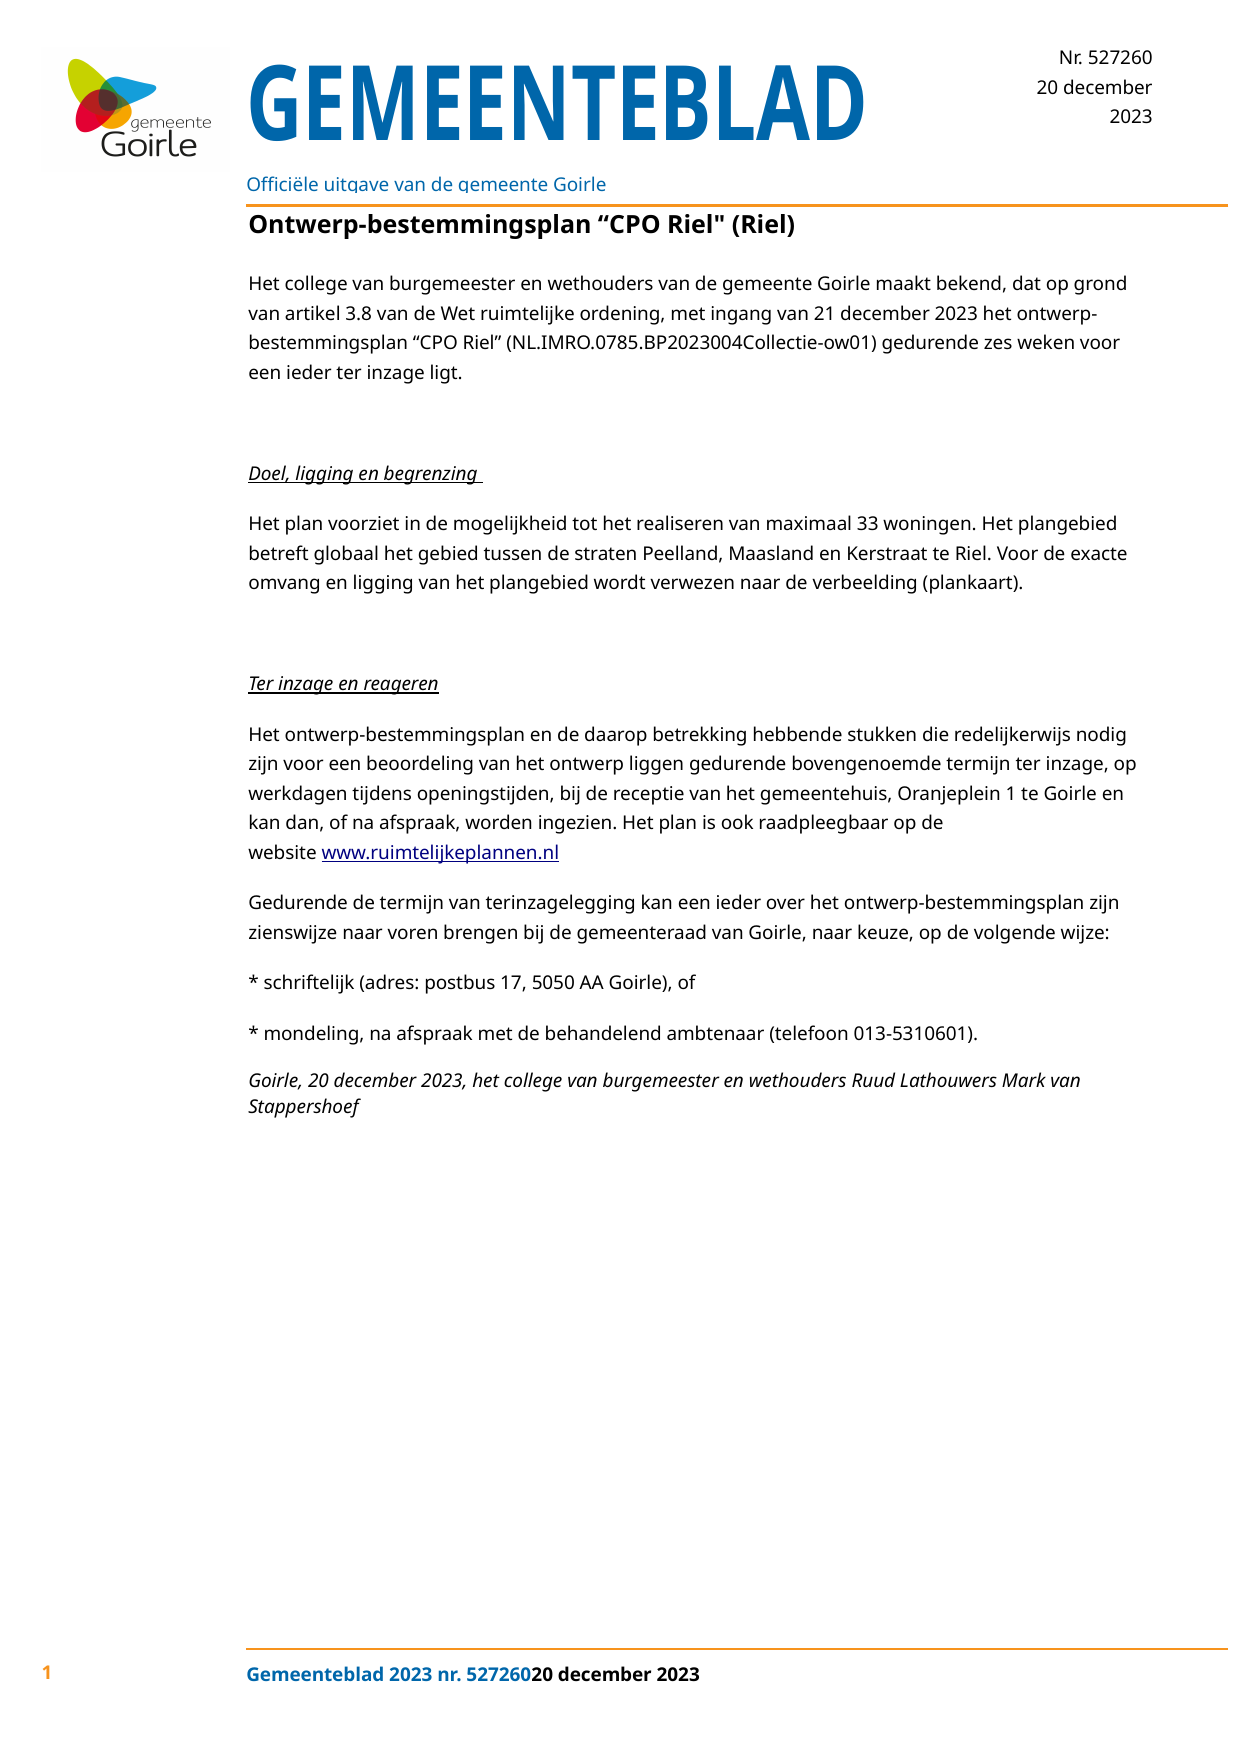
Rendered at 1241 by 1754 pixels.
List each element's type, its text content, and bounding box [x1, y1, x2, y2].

text Ter inzage en reageren [248, 670, 1152, 696]
text Het plan voorziet in de mogelijkheid tot het realiseren van maximaal 33 woningen. Het plangebied betreft globaal het gebied tussen de straten Peelland, Maasland en Kerstraat te Riel. Voor de exacte omvang en ligging van het plangebied wordt verwezen naar de verbeelding (plankaart). [248, 510, 1152, 595]
text Goirle, 20 december 2023, het college van burgemeester en wethouders Ruud Lathouwers Mark van Stappershoef [248, 1068, 1152, 1119]
text * schriftelijk (adres: postbus 17, 5050 AA Goirle), of [248, 969, 1152, 995]
picture [41, 47, 231, 172]
text Het college van burgemeester en wethouders van de gemeente Goirle maakt bekend, dat op grond van artikel 3.8 van de Wet ruimtelijke ordening, met ingang van 21 december 2023 het ontwerp-bestemmingsplan “CPO Riel” (NL.IMRO.0785.BP2023004Collectie-ow01) gedurende zes weken voor een ieder ter inzage ligt. [248, 270, 1152, 385]
text Het ontwerp-bestemmingsplan en de daarop betrekking hebbende stukken die redelijkerwijs nodig zijn voor een beoordeling van het ontwerp liggen gedurende bovengenoemde termijn ter inzage, op werkdagen tijdens openingstijden, bij de receptie van het gemeentehuis, Oranjeplein 1 te Goirle en kan dan, of na afspraak, worden ingezien. Het plan is ook raadpleegbaar op de website www.ruimtelijkeplannen.nl [248, 721, 1152, 865]
text * mondeling, na afspraak met de behandelend ambtenaar (telefoon 013-5310601). [248, 1020, 1152, 1046]
text Ontwerp-bestemmingsplan “CPO Riel" (Riel) [248, 207, 1152, 241]
text Gedurende de termijn van terinzagelegging kan een ieder over het ontwerp-bestemmingsplan zijn zienswijze naar voren brengen bij de gemeenteraad van Goirle, naar keuze, op de volgende wijze: [248, 889, 1152, 945]
text Doel, ligging en begrenzing [248, 460, 1152, 486]
